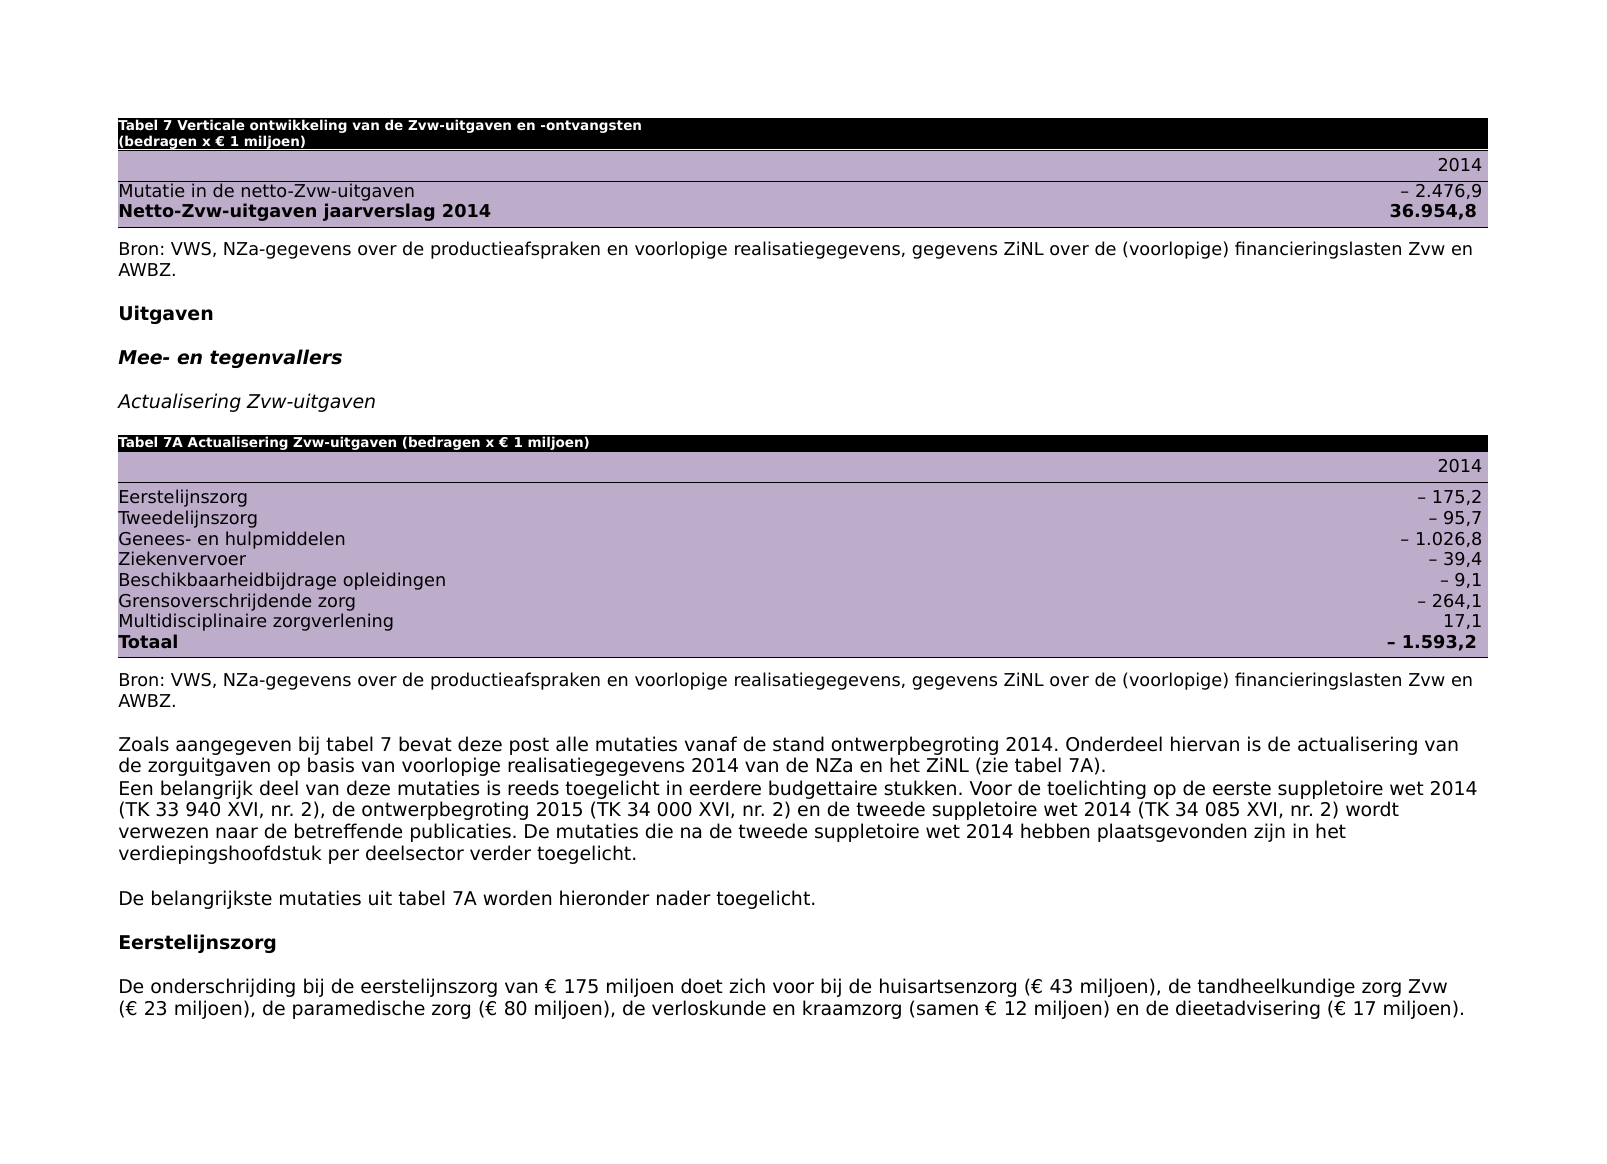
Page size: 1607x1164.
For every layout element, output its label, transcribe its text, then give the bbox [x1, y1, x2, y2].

table_cell Beschikbaarheidbijdrage opleidingen [118, 570, 1214, 591]
table_cell – 95,7 [1214, 508, 1488, 529]
table_cell – 39,4 [1214, 549, 1488, 570]
table_cell – 2.476,9 [1214, 182, 1488, 201]
table_cell Tweedelijnszorg [118, 508, 1214, 529]
table_cell Bron: VWS, NZa-gegevens over de productieafspraken en voorlopige realisatiegegevens, gegevens ZiNL over de (voorlopige) financieringslasten Zvw en AWBZ. [118, 228, 1488, 281]
table_cell 36.954,8 [1214, 201, 1488, 227]
table_cell Multidisciplinaire zorgverlening [118, 611, 1214, 632]
table_header Tabel 7A Actualisering Zvw-uitgaven (bedragen x € 1 miljoen) [118, 435, 1488, 451]
table_cell – 1.026,8 [1214, 529, 1488, 549]
text De belangrijkste mutaties uit tabel 7A worden hieronder nader toegelicht. [118, 887, 1488, 909]
text Zoals aangegeven bij tabel 7 bevat deze post alle mutaties vanaf de stand ontwerpbegroting 2014. Onderdeel hiervan is de actualisering van de zorguitgaven op basis van voorlopige realisatiegegevens 2014 van de NZa en het ZiNL (zie tabel 7A). [118, 733, 1488, 777]
table_cell Bron: VWS, NZa-gegevens over de productieafspraken en voorlopige realisatiegegevens, gegevens ZiNL over de (voorlopige) financieringslasten Zvw en AWBZ. [118, 658, 1488, 711]
text Een belangrijk deel van deze mutaties is reeds toegelicht in eerdere budgettaire stukken. Voor de toelichting op de eerste suppletoire wet 2014 (TK 33 940 XVI, nr. 2), de ontwerpbegroting 2015 (TK 34 000 XVI, nr. 2) en de tweede suppletoire wet 2014 (TK 34 085 XVI, nr. 2) wordt verwezen naar de betreffende publicaties. De mutaties die na de tweede suppletoire wet 2014 hebben plaatsgevonden zijn in het verdiepingshoofdstuk per deelsector verder toegelicht. [118, 777, 1488, 865]
table_cell Netto-Zvw-uitgaven jaarverslag 2014 [118, 201, 1214, 227]
text De onderschrijding bij de eerstelijnszorg van € 175 miljoen doet zich voor bij de huisartsenzorg (€ 43 miljoen), de tandheelkundige zorg Zvw (€ 23 miljoen), de paramedische zorg (€ 80 miljoen), de verloskunde en kraamzorg (samen € 12 miljoen) en de dieetadvisering (€ 17 miljoen). [118, 976, 1488, 1020]
table_cell Totaal [118, 632, 1214, 657]
subtitle Eerstelijnszorg [118, 932, 1488, 954]
table_cell – 264,1 [1214, 591, 1488, 611]
table_cell Mutatie in de netto-Zvw-uitgaven [118, 182, 1214, 201]
table_cell 2014 [1214, 452, 1488, 482]
table_cell Genees- en hulpmiddelen [118, 529, 1214, 549]
table_cell [118, 452, 1214, 482]
table_header Tabel 7 Verticale ontwikkeling van de Zvw-uitgaven en -ontvangsten (bedragen x € 1 miljoen) [118, 118, 1488, 149]
table_cell 2014 [1214, 151, 1488, 181]
table_cell – 9,1 [1214, 570, 1488, 591]
table_cell – 1.593,2 [1214, 632, 1488, 657]
subtitle Uitgaven [118, 303, 1488, 325]
table_cell – 175,2 [1214, 483, 1488, 508]
table_cell [118, 151, 1214, 181]
table_cell Grensoverschrijdende zorg [118, 591, 1214, 611]
table_cell Ziekenvervoer [118, 549, 1214, 570]
table_cell Eerstelijnszorg [118, 483, 1214, 508]
subtitle Actualisering Zvw-uitgaven [118, 391, 1488, 413]
subtitle Mee- en tegenvallers [118, 347, 1488, 369]
table_cell 17,1 [1214, 611, 1488, 632]
